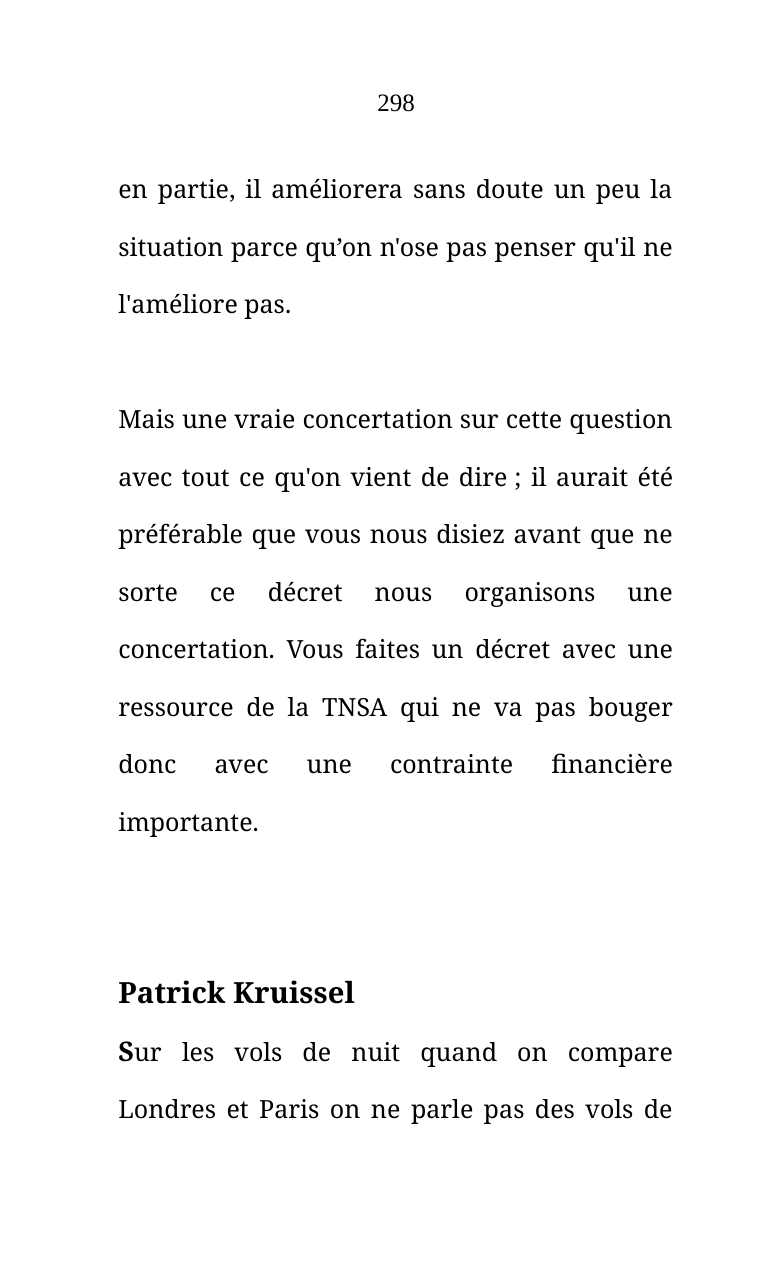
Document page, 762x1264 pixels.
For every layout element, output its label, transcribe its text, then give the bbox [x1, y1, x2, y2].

text Sur les vols de nuit quand on compare Londres et Paris on ne parle pas des vols de [118, 1012, 673, 1126]
text Mais une vraie concertation sur cette question avec tout ce qu'on vient de dire ; il aurait été préférable que vous nous disiez avant que ne sorte ce décret nous organisons une concertation. Vous faites un décret avec une ressource de la TNSA qui ne va pas bouger donc avec une contrainte financière importante. [118, 379, 673, 839]
text en partie, il améliorera sans doute un peu la situation parce qu’on n'ose pas penser qu'il ne l'améliore pas. [118, 147, 673, 321]
text Patrick Kruissel [118, 954, 673, 1012]
